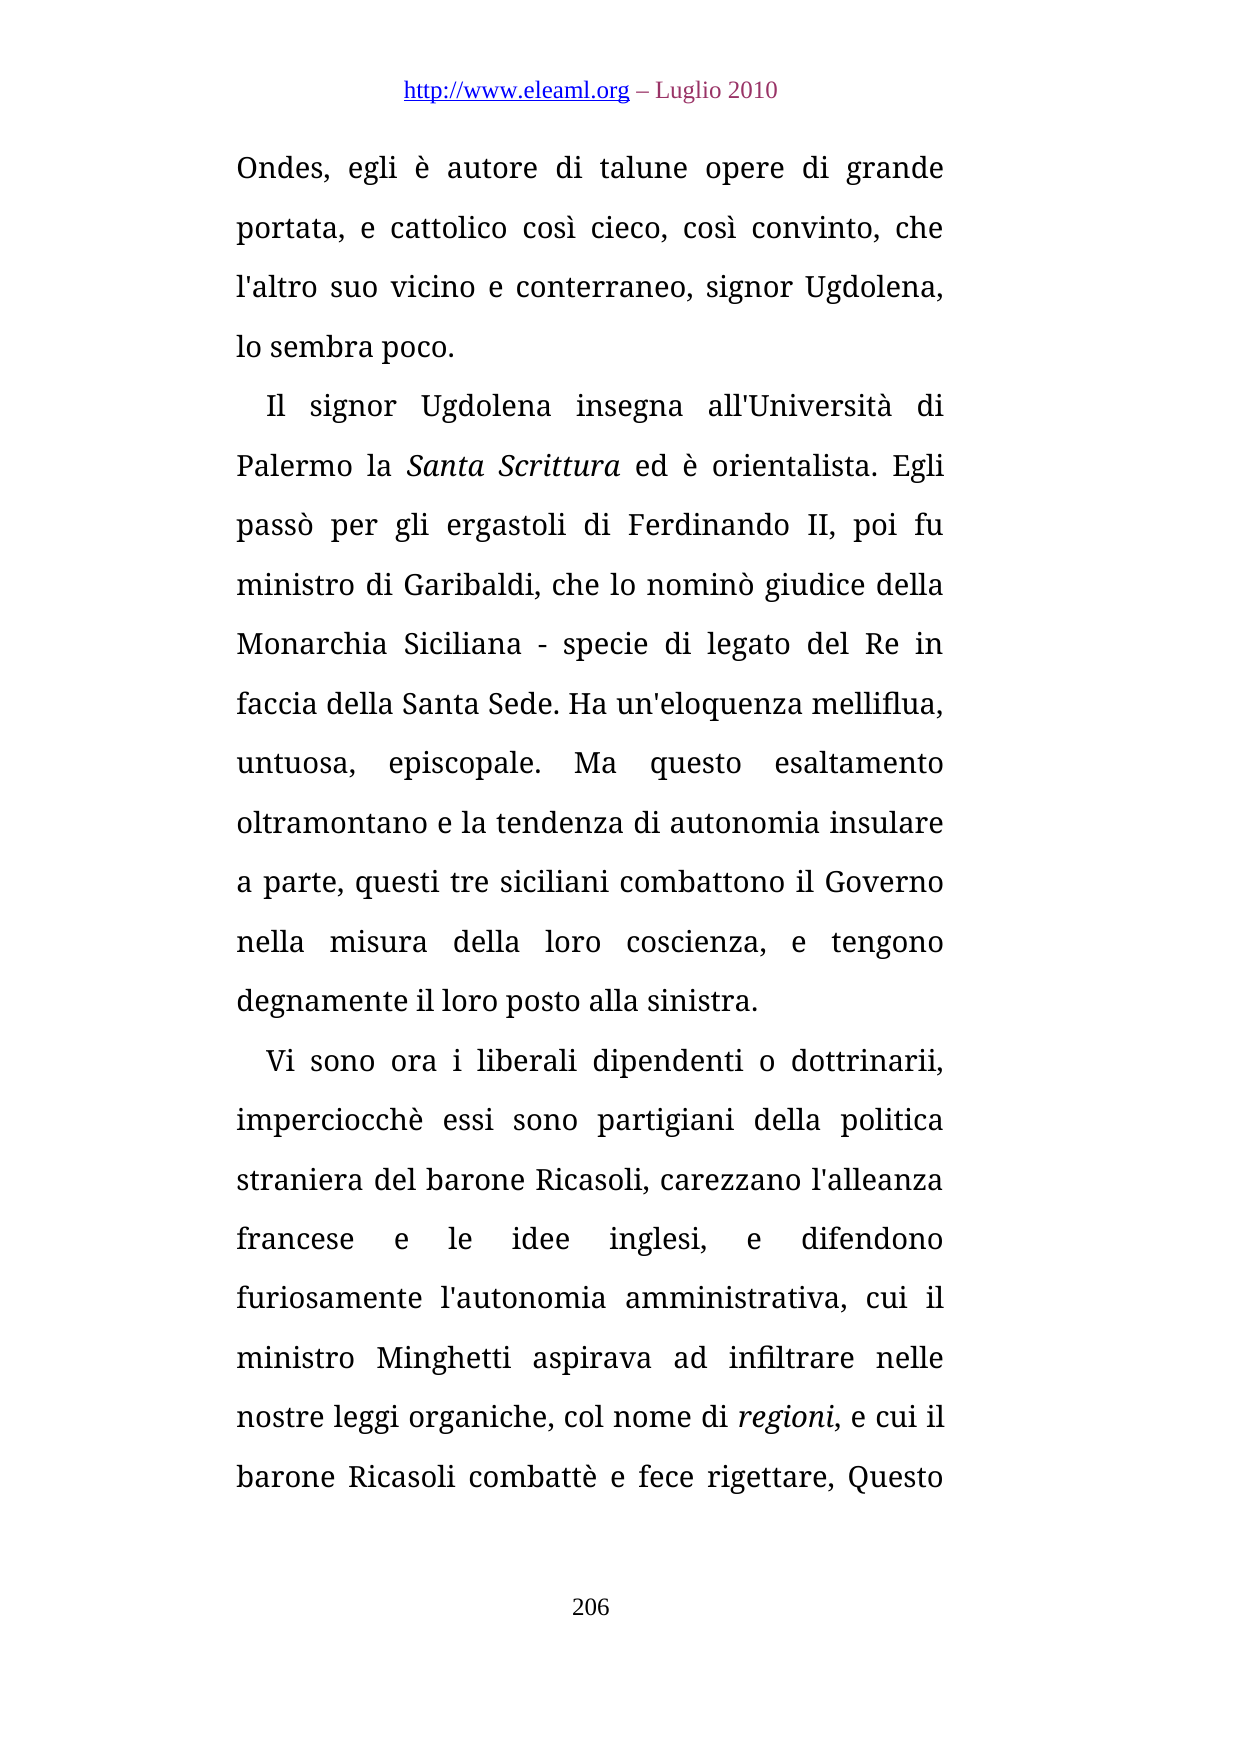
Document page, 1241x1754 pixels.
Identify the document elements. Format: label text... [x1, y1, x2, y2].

text Il signor Ugdolena insegna all'Università di Palermo la Santa Scrittura ed è orientalista. Egli passò per gli ergastoli di Ferdinando II, poi fu ministro di Garibaldi, che lo nominò giudice della Monarchia Siciliana - specie di legato del Re in faccia della Santa Sede. Ha un'eloquenza melliflua, untuosa, episcopale. Ma questo esaltamento oltramontano e la tendenza di autonomia insulare a parte, questi tre siciliani combattono il Governo nella misura della loro coscienza, e tengono degnamente il loro posto alla sinistra. [236, 386, 945, 1020]
text Vi sono ora i liberali dipendenti o dottrinarii, imperciocchè essi sono partigiani della politica straniera del barone Ricasoli, carezzano l'alleanza francese e le idee inglesi, e difendono furiosamente l'autonomia amministrativa, cui il ministro Minghetti aspirava ad infiltrare nelle nostre leggi organiche, col nome di regioni, e cui il barone Ricasoli combattè e fece rigettare, Questo [236, 1040, 945, 1496]
text Ondes, egli è autore di talune opere di grande portata, e cattolico così cieco, così convinto, che l'altro suo vicino e conterraneo, signor Ugdolena, lo sembra poco. [236, 148, 945, 366]
